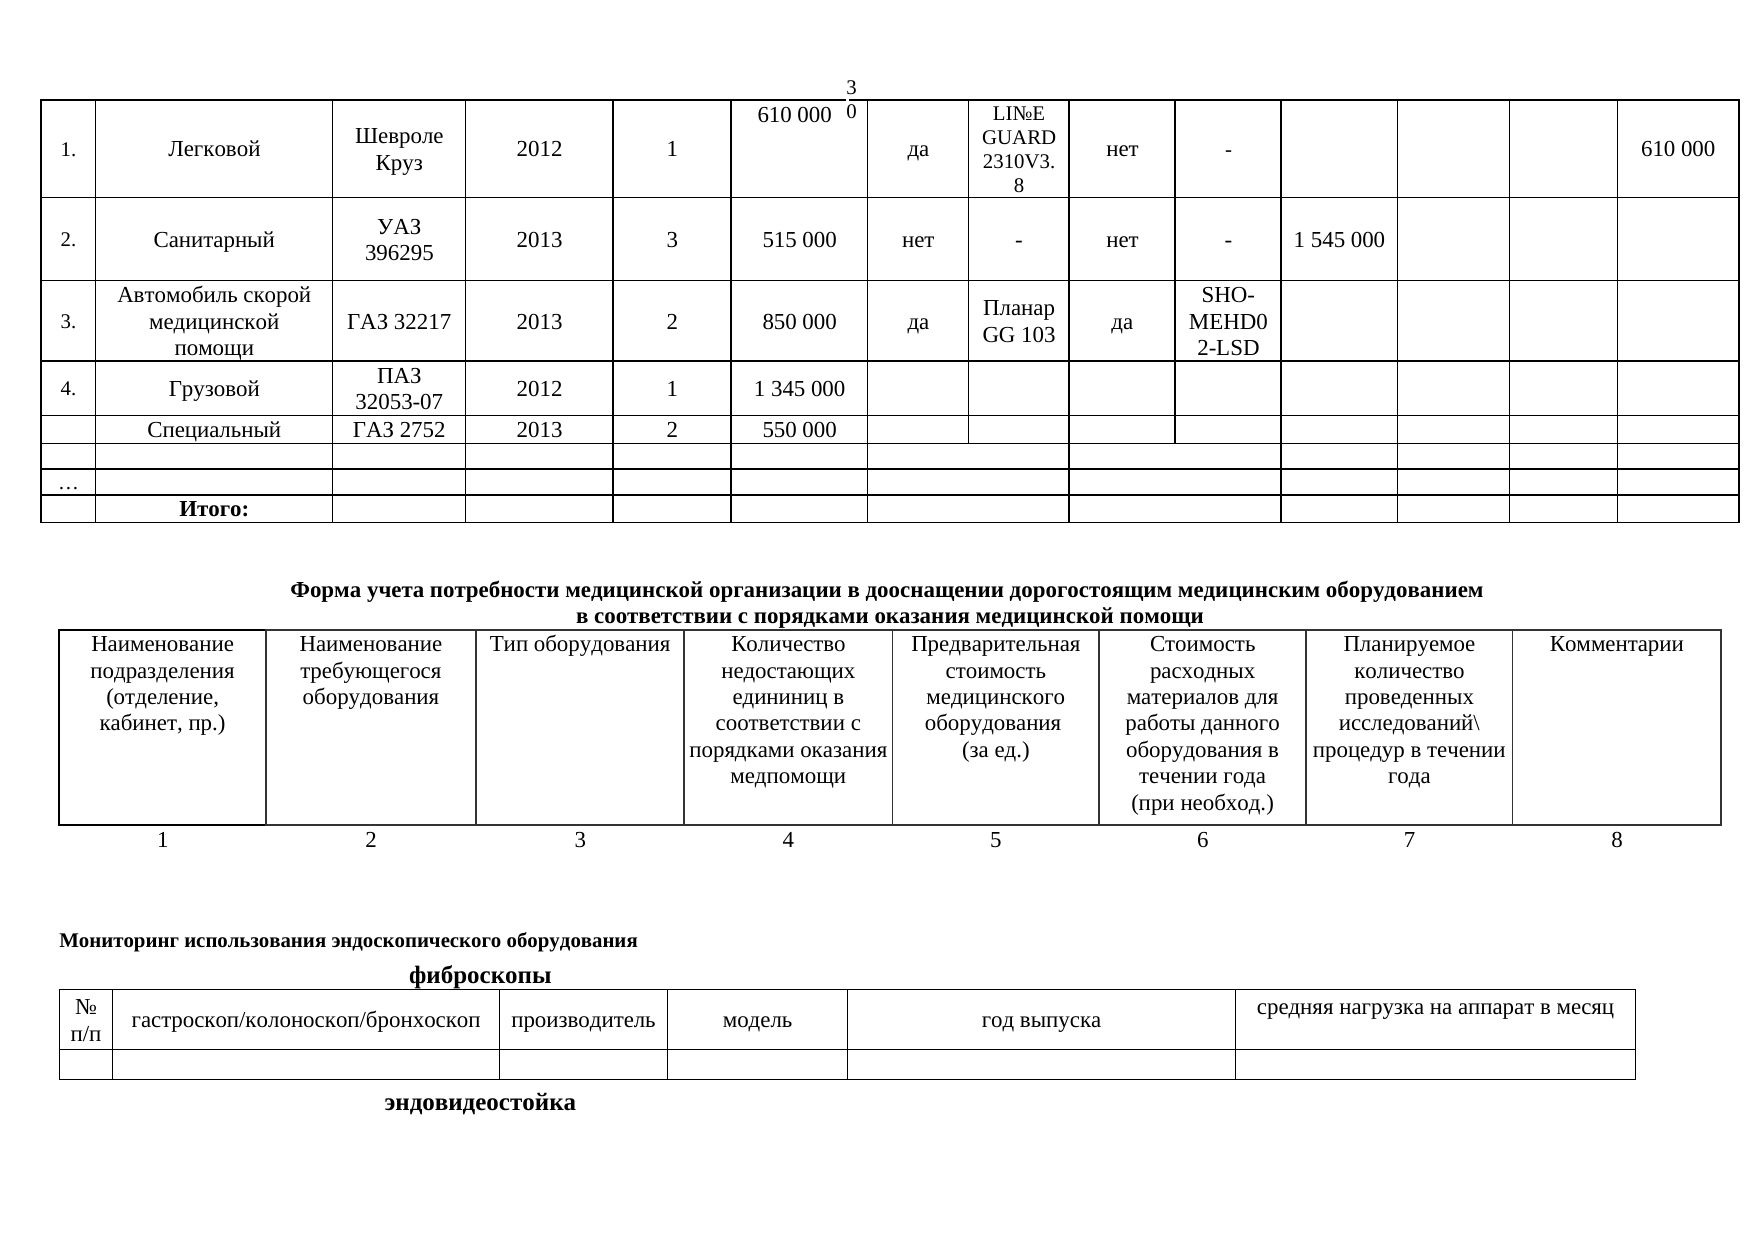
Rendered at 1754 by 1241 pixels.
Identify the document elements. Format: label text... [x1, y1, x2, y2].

table_cell [1618, 362, 1738, 415]
table_cell [1398, 444, 1509, 468]
table_cell Стоимость расходных материалов для работы данного оборудования в течении года (при необход.) [1100, 631, 1305, 824]
table_cell нет [1070, 198, 1174, 280]
table_cell год выпуска [848, 990, 1235, 1049]
table_cell [868, 416, 968, 443]
table_cell [1398, 496, 1509, 522]
table_cell [59, 1080, 112, 1116]
table_cell [1282, 101, 1397, 197]
table_cell - [969, 198, 1068, 280]
table_cell [1176, 416, 1280, 443]
table_cell нет [868, 198, 968, 280]
table_header [59, 952, 112, 989]
table_cell [732, 470, 867, 494]
table_cell 3. [42, 281, 95, 360]
table_cell 4. [42, 362, 95, 415]
table_cell [732, 496, 867, 522]
table_cell [42, 496, 95, 522]
table_cell [868, 496, 1068, 522]
text Мониторинг использования эндоскопического оборудования [59, 928, 1636, 952]
table_cell [1510, 416, 1617, 443]
table_cell [1282, 496, 1397, 522]
table_cell Наименование требующегося оборудования [267, 631, 475, 824]
table_cell 1 [614, 101, 730, 197]
table_cell 2012 [466, 362, 612, 415]
table_cell Планируемое количество проведенных исследований\ процедур в течении года [1307, 631, 1512, 824]
table_cell гастроскоп/колоноскоп/бронхоскоп [113, 990, 499, 1049]
table_cell 6 [1099, 826, 1306, 853]
table_cell [96, 444, 332, 468]
table_cell 2 [614, 281, 730, 360]
table_cell производитель [500, 990, 667, 1049]
table_cell ГАЗ 32217 [333, 281, 465, 360]
table_cell № п/п [60, 990, 112, 1049]
table_cell [1070, 416, 1174, 443]
table_cell [1398, 362, 1509, 415]
table_cell [848, 1080, 1235, 1116]
table_cell да [868, 101, 968, 197]
table_cell [1510, 198, 1617, 280]
table_cell 2012 [466, 101, 612, 197]
table_cell ГАЗ 2752 [333, 416, 465, 443]
table_cell 850 000 [732, 281, 867, 360]
table_cell Количество недостающих едининиц в соответствии с порядками оказания медпомощи [685, 631, 892, 824]
table_cell [732, 444, 867, 468]
table_cell модель [668, 990, 847, 1049]
table_cell [614, 470, 730, 494]
table_cell 7 [1306, 826, 1513, 853]
table_cell [500, 1050, 667, 1078]
table_cell 1 [59, 826, 266, 853]
table_cell [1282, 416, 1397, 443]
table_cell 610 000 [732, 101, 867, 197]
table_cell Итого: [96, 496, 332, 522]
table_cell Легковой [96, 101, 332, 197]
table_cell [1176, 362, 1280, 415]
table_cell [1618, 444, 1738, 468]
table_cell [1070, 470, 1280, 494]
table_cell 2 [266, 826, 476, 853]
table_header [1235, 952, 1446, 989]
table_cell 2. [42, 198, 95, 280]
table_cell [1282, 444, 1397, 468]
table_cell 8 [1513, 826, 1721, 853]
table_cell ПАЗ 32053-07 [333, 362, 465, 415]
table_cell [333, 470, 465, 494]
table_cell 1. [42, 101, 95, 197]
table_cell 1 345 000 [732, 362, 867, 415]
table_cell да [868, 281, 968, 360]
table_cell [1618, 198, 1738, 280]
table_cell [1070, 362, 1174, 415]
table_cell Шевроле Круз [333, 101, 465, 197]
table_cell [1398, 416, 1509, 443]
table_cell 515 000 [732, 198, 867, 280]
table_cell [333, 496, 465, 522]
table_cell [466, 470, 612, 494]
table_cell Тип оборудования [477, 631, 683, 824]
table_cell [614, 444, 730, 468]
table_cell 1 545 000 [1282, 198, 1397, 280]
table_cell [1398, 198, 1509, 280]
table_cell [60, 1050, 112, 1078]
table_cell [1618, 470, 1738, 494]
table_cell - [1176, 198, 1280, 280]
table_cell нет [1070, 101, 1174, 197]
table_cell [1510, 101, 1617, 197]
table_cell [614, 496, 730, 522]
table_cell [333, 444, 465, 468]
table_cell [1618, 496, 1738, 522]
table_cell [466, 444, 612, 468]
table_cell УАЗ 396295 [333, 198, 465, 280]
table_cell [1510, 470, 1617, 494]
table_cell Комментарии [1513, 631, 1720, 824]
table_cell Специальный [96, 416, 332, 443]
table_cell 2 [614, 416, 730, 443]
table_cell [848, 1050, 1235, 1078]
table_cell [1282, 281, 1397, 360]
table_cell [969, 362, 1068, 415]
table_header Форма учета потребности медицинской организации в дооснащении дорогостоящим медицинским оборудованием в соответствии с порядками оказания медицинской помощи [59, 576, 1721, 629]
table_cell [969, 416, 1068, 443]
table_cell [1235, 1080, 1446, 1116]
table_cell [1398, 281, 1509, 360]
table_cell 2013 [466, 281, 612, 360]
table_cell Планар GG 103 [969, 281, 1068, 360]
table_cell 3 [614, 198, 730, 280]
table_cell [1510, 496, 1617, 522]
table_cell да [1070, 281, 1174, 360]
table_cell 5 [892, 826, 1099, 853]
table_header [1446, 952, 1636, 989]
table_cell Предварительная стоимость медицинского оборудования (за ед.) [893, 631, 1098, 824]
table_cell LI№E GUARD2310V3.8 [969, 101, 1068, 197]
table_cell [1618, 416, 1738, 443]
table_cell [1398, 101, 1509, 197]
table_cell Автомобиль скорой медицинской помощи [96, 281, 332, 360]
table_cell - [1176, 101, 1280, 197]
table_cell 1 [614, 362, 730, 415]
table_cell 2013 [466, 416, 612, 443]
table_cell [868, 444, 1068, 468]
table_cell 550 000 [732, 416, 867, 443]
table_cell [1446, 1080, 1636, 1116]
table_cell средняя нагрузка на аппарат в месяц [1236, 990, 1635, 1049]
table_cell 4 [684, 826, 892, 853]
table_cell [1618, 281, 1738, 360]
table_cell эндовидеостойка [113, 1080, 848, 1116]
table_cell [96, 470, 332, 494]
table_cell 610 000 [1618, 101, 1738, 197]
table_cell [1070, 496, 1280, 522]
table_header фиброскопы [113, 952, 848, 989]
table_cell [113, 1050, 499, 1078]
table_cell [1510, 362, 1617, 415]
table_cell [1236, 1050, 1635, 1078]
table_cell [1398, 470, 1509, 494]
table_cell 2013 [466, 198, 612, 280]
table_cell [868, 470, 1068, 494]
table_cell [868, 362, 968, 415]
table_cell [1510, 444, 1617, 468]
table_cell 3 [476, 826, 684, 853]
table_cell [1070, 444, 1280, 468]
table_cell Наименование подразделения (отделение, кабинет, пр.) [60, 631, 265, 824]
table_cell [1282, 470, 1397, 494]
table_cell [668, 1050, 847, 1078]
table_cell [466, 496, 612, 522]
table_cell Грузовой [96, 362, 332, 415]
table_cell [42, 444, 95, 468]
table_cell Санитарный [96, 198, 332, 280]
table_cell … [42, 470, 95, 494]
table_cell [1282, 362, 1397, 415]
table_header [848, 952, 1235, 989]
table_cell SHO-MEHD02-LSD [1176, 281, 1280, 360]
table_cell [42, 416, 95, 443]
table_cell [1510, 281, 1617, 360]
